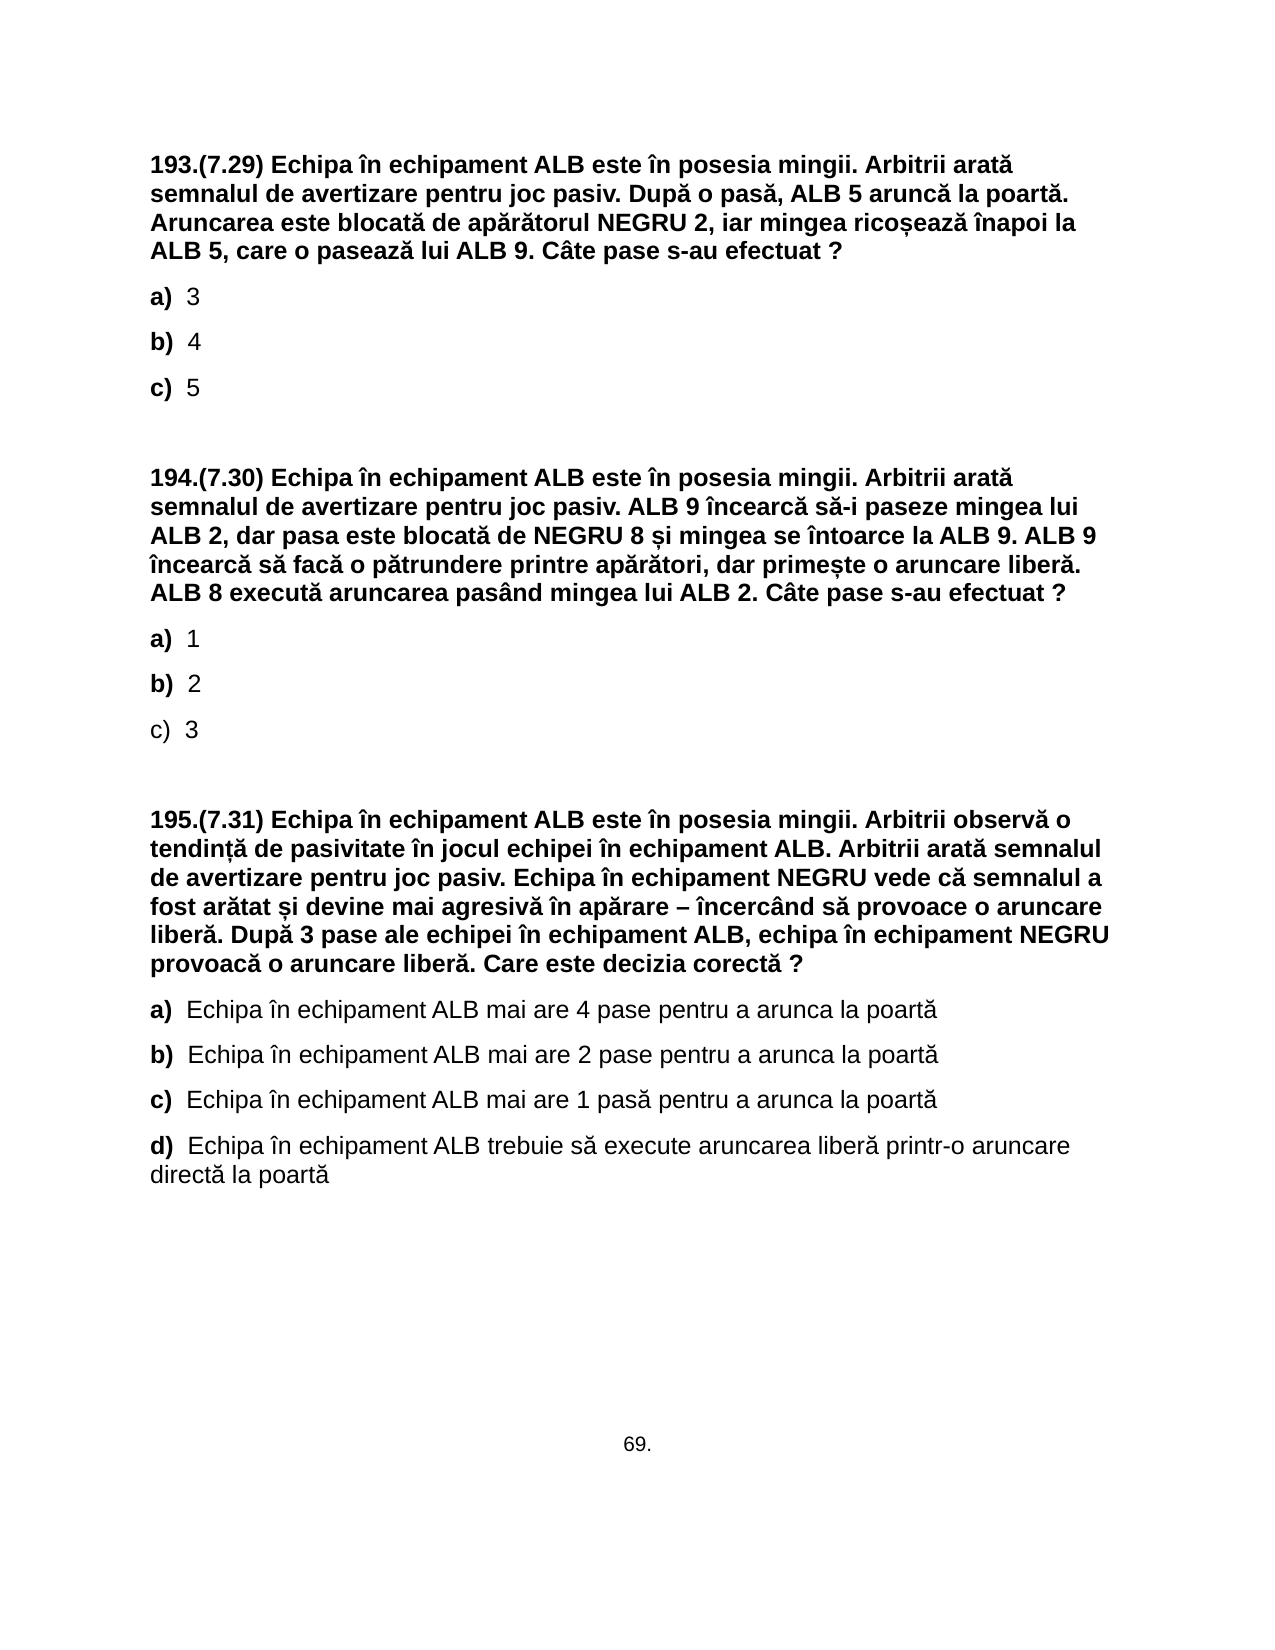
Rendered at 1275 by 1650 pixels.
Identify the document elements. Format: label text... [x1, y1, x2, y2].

text b) 4 [150, 327, 1125, 356]
text b) 2 [150, 669, 1125, 698]
text 194.(7.30) Echipa în echipament ALB este în posesia mingii. Arbitrii arată semnalul de avertizare pentru joc pasiv. ALB 9 încearcă să-i paseze mingea lui ALB 2, dar pasa este blocată de NEGRU 8 și mingea se întoarce la ALB 9. ALB 9 încearcă să facă o pătrundere printre apărători, dar primește o aruncare liberă. ALB 8 execută aruncarea pasând mingea lui ALB 2. Câte pase s-au efectuat ? [150, 463, 1125, 607]
text c) 3 [150, 714, 1125, 743]
text a) 3 [150, 282, 1125, 310]
text b) Echipa în echipament ALB mai are 2 pase pentru a arunca la poartă [150, 1040, 1125, 1069]
text c) Echipa în echipament ALB mai are 1 pasă pentru a arunca la poartă [150, 1085, 1125, 1114]
text c) 5 [150, 372, 1125, 401]
text 195.(7.31) Echipa în echipament ALB este în posesia mingii. Arbitrii observă o tendință de pasivitate în jocul echipei în echipament ALB. Arbitrii arată semnalul de avertizare pentru joc pasiv. Echipa în echipament NEGRU vede că semnalul a fost arătat și devine mai agresivă în apărare – încercând să provoace o aruncare liberă. După 3 pase ale echipei în echipament ALB, echipa în echipament NEGRU provoacă o aruncare liberă. Care este decizia corectă ? [150, 805, 1125, 978]
text a) Echipa în echipament ALB mai are 4 pase pentru a arunca la poartă [150, 994, 1125, 1023]
text 193.(7.29) Echipa în echipament ALB este în posesia mingii. Arbitrii arată semnalul de avertizare pentru joc pasiv. După o pasă, ALB 5 aruncă la poartă. Aruncarea este blocată de apărătorul NEGRU 2, iar mingea ricoșează înapoi la ALB 5, care o pasează lui ALB 9. Câte pase s-au efectuat ? [150, 150, 1125, 265]
text d) Echipa în echipament ALB trebuie să execute aruncarea liberă printr-o aruncare directă la poartă [150, 1131, 1125, 1188]
text a) 1 [150, 624, 1125, 652]
text 69. [150, 1432, 1125, 1456]
